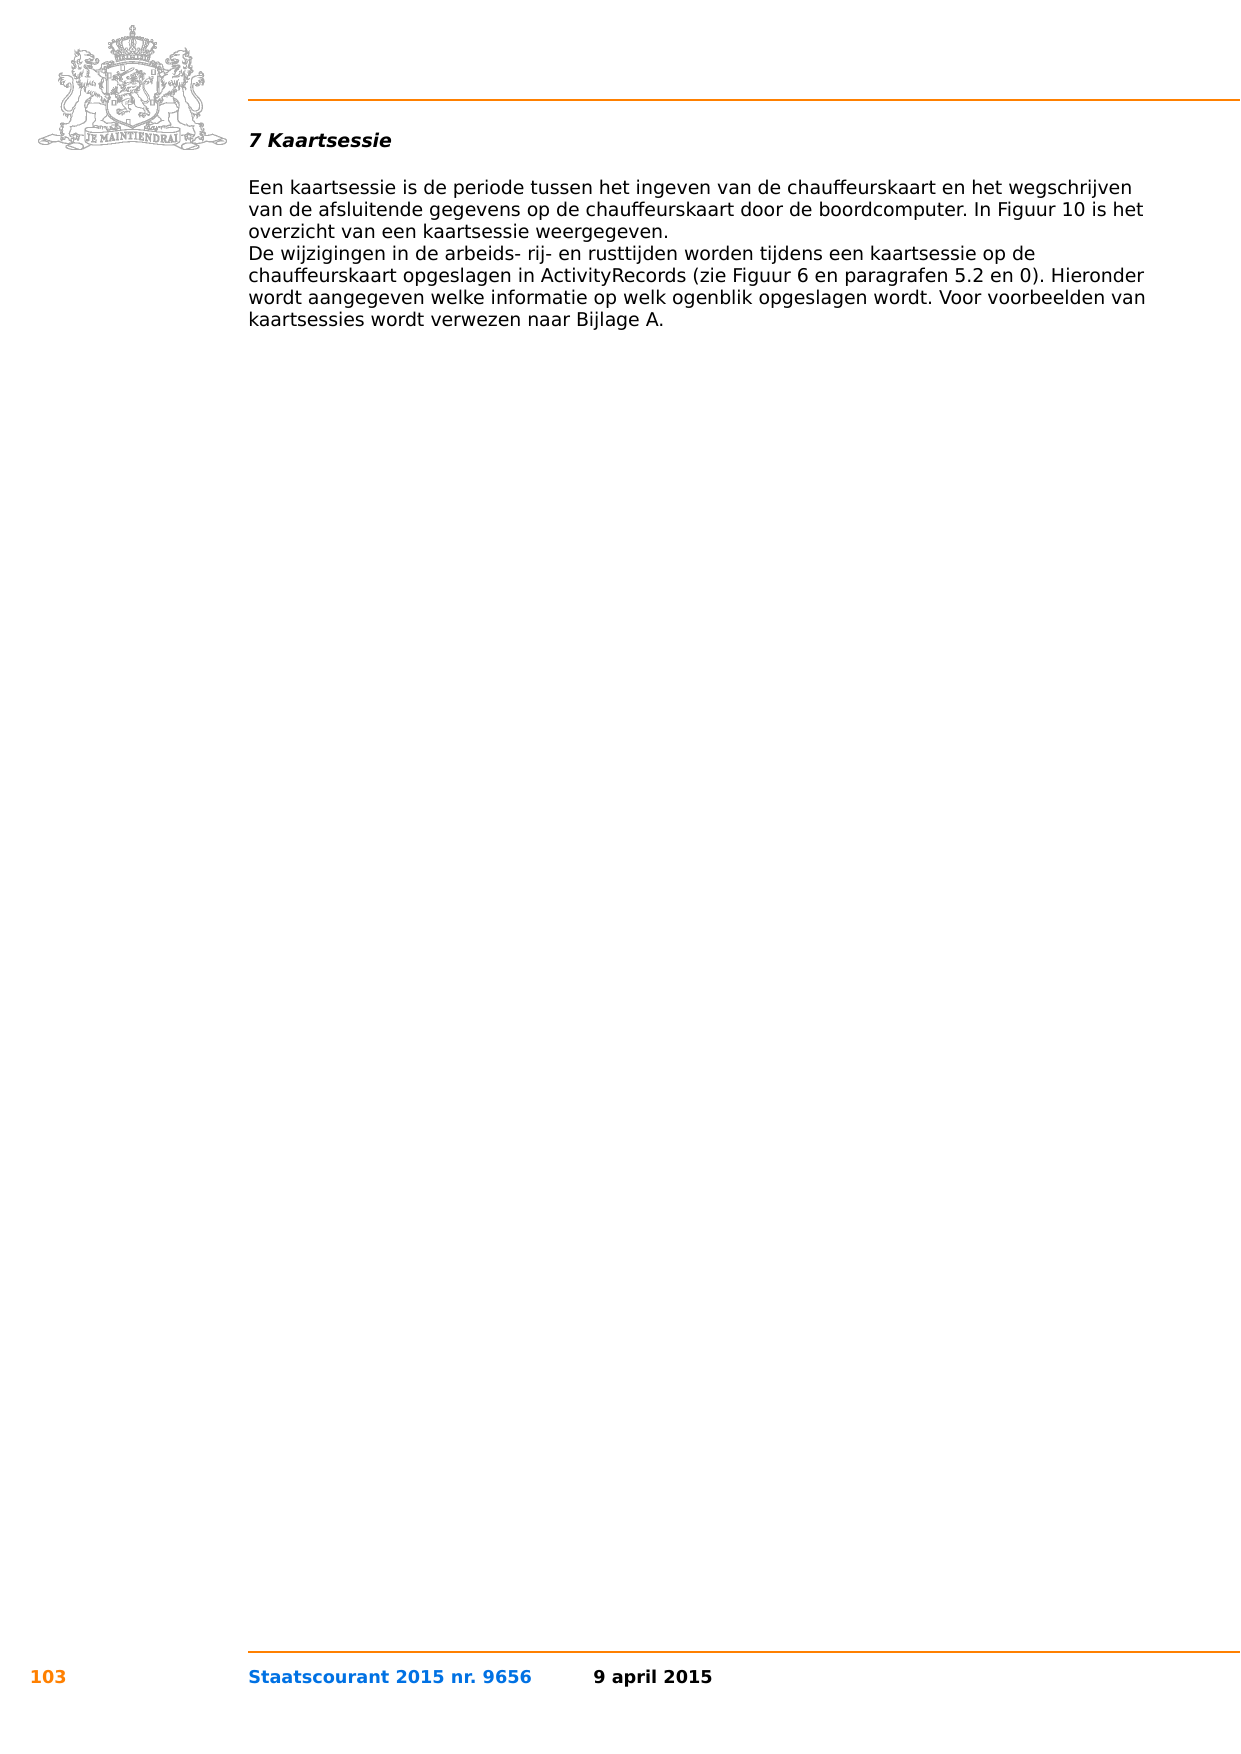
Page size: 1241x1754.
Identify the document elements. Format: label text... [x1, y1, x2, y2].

picture [38, 25, 227, 150]
text De wijzigingen in de arbeids- rij- en rusttijden worden tijdens een kaartsessie op de chauffeurskaart opgeslagen in ActivityRecords (zie Figuur 6 en paragrafen 5.2 en 0). Hieronder wordt aangegeven welke informatie op welk ogenblik opgeslagen wordt. Voor voorbeelden van kaartsessies wordt verwezen naar Bijlage A. [248, 243, 1163, 331]
text Een kaartsessie is de periode tussen het ingeven van de chauffeurskaart en het wegschrijven van de afsluitende gegevens op de chauffeurskaart door de boordcomputer. In Figuur 10 is het overzicht van een kaartsessie weergegeven. [248, 177, 1163, 243]
subtitle 7 Kaartsessie [248, 130, 1163, 152]
